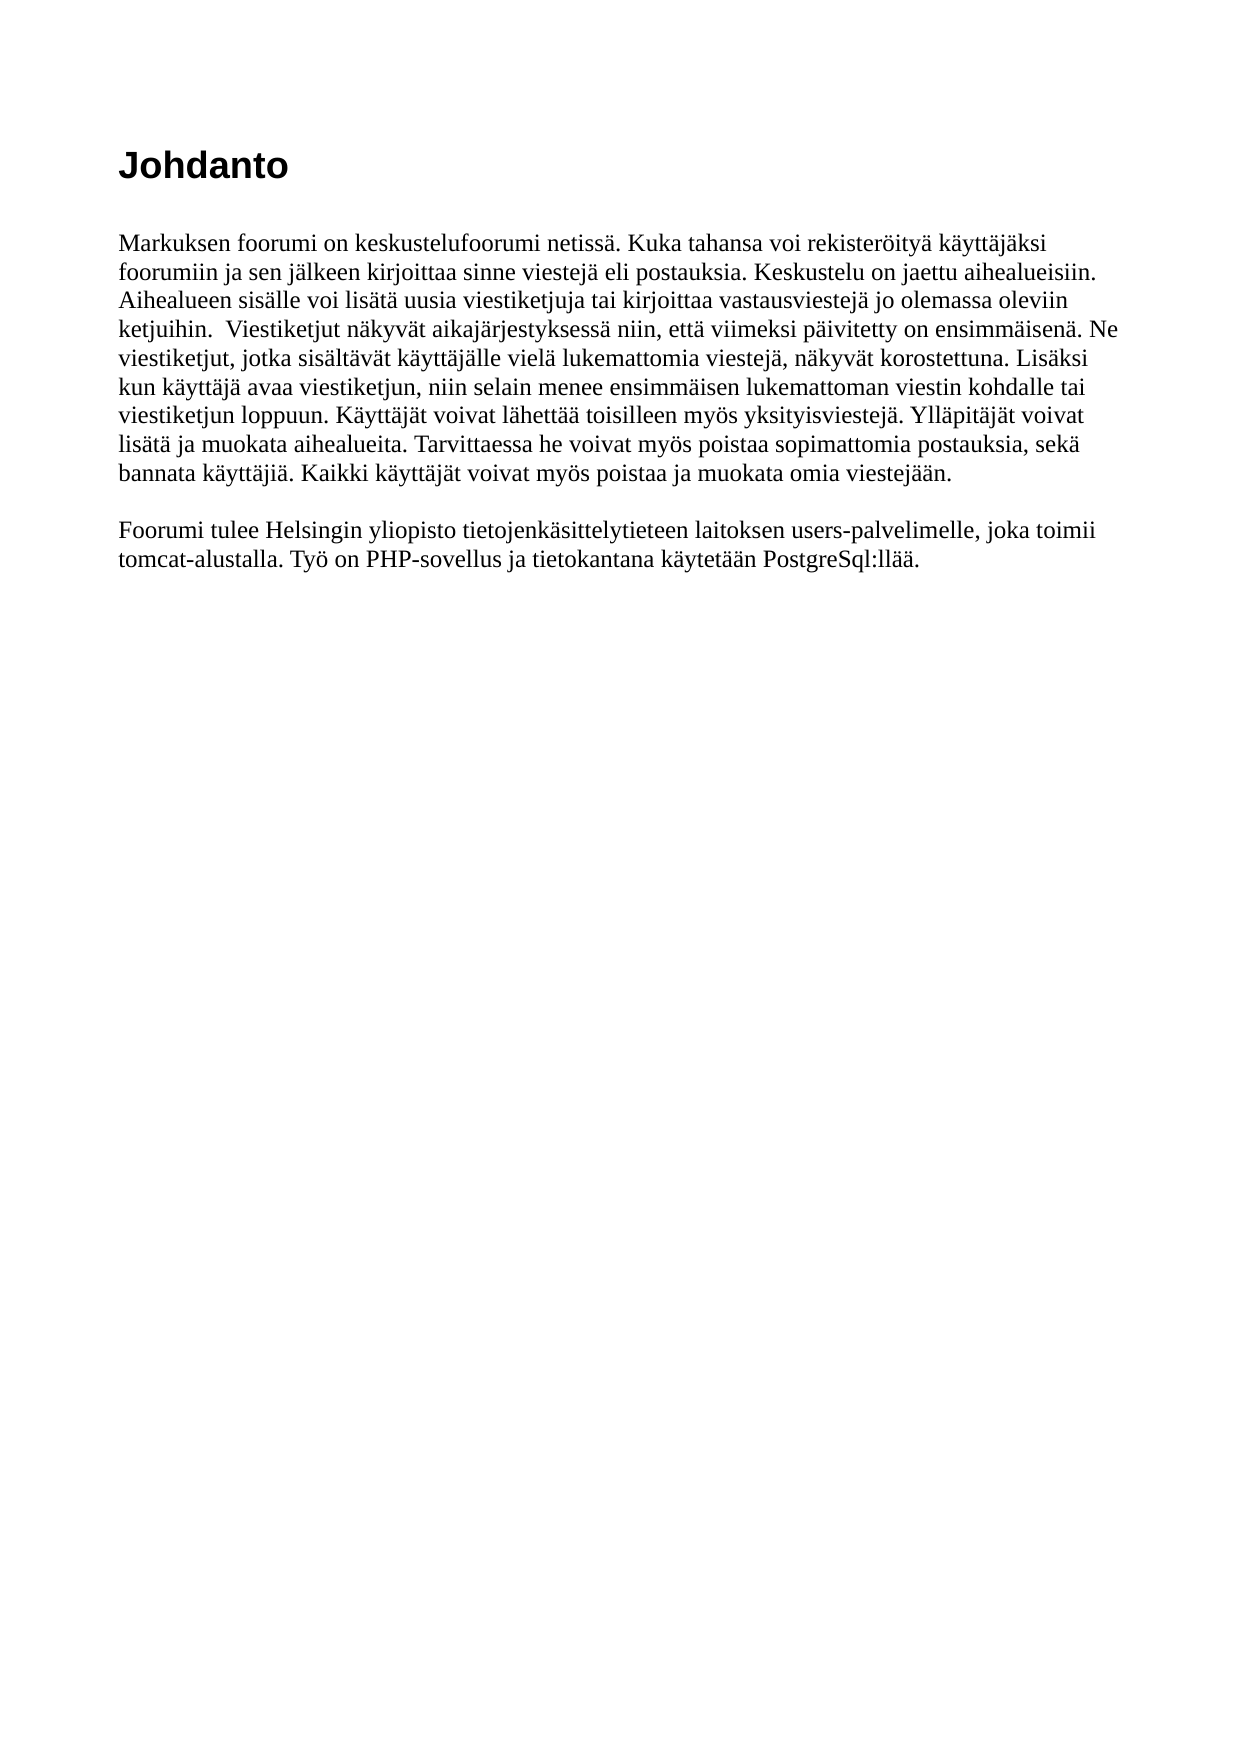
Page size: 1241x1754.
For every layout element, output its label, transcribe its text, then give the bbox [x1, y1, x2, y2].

text Markuksen foorumi on keskustelufoorumi netissä. Kuka tahansa voi rekisteröityä käyttäjäksi foorumiin ja sen jälkeen kirjoittaa sinne viestejä eli postauksia. Keskustelu on jaettu aihealueisiin. Aihealueen sisälle voi lisätä uusia viestiketjuja tai kirjoittaa vastausviestejä jo olemassa oleviin ketjuihin. Viestiketjut näkyvät aikajärjestyksessä niin, että viimeksi päivitetty on ensimmäisenä. Ne viestiketjut, jotka sisältävät käyttäjälle vielä lukemattomia viestejä, näkyvät korostettuna. Lisäksi kun käyttäjä avaa viestiketjun, niin selain menee ensimmäisen lukemattoman viestin kohdalle tai viestiketjun loppuun. Käyttäjät voivat lähettää toisilleen myös yksityisviestejä. Ylläpitäjät voivat lisätä ja muokata aihealueita. Tarvittaessa he voivat myös poistaa sopimattomia postauksia, sekä bannata käyttäjiä. Kaikki käyttäjät voivat myös poistaa ja muokata omia viestejään. [118, 228, 1122, 487]
subtitle Johdanto [118, 143, 1122, 187]
text Foorumi tulee Helsingin yliopisto tietojenkäsittelytieteen laitoksen users-palvelimelle, joka toimii tomcat-alustalla. Työ on PHP-sovellus ja tietokantana käytetään PostgreSql:llää. [118, 516, 1122, 573]
